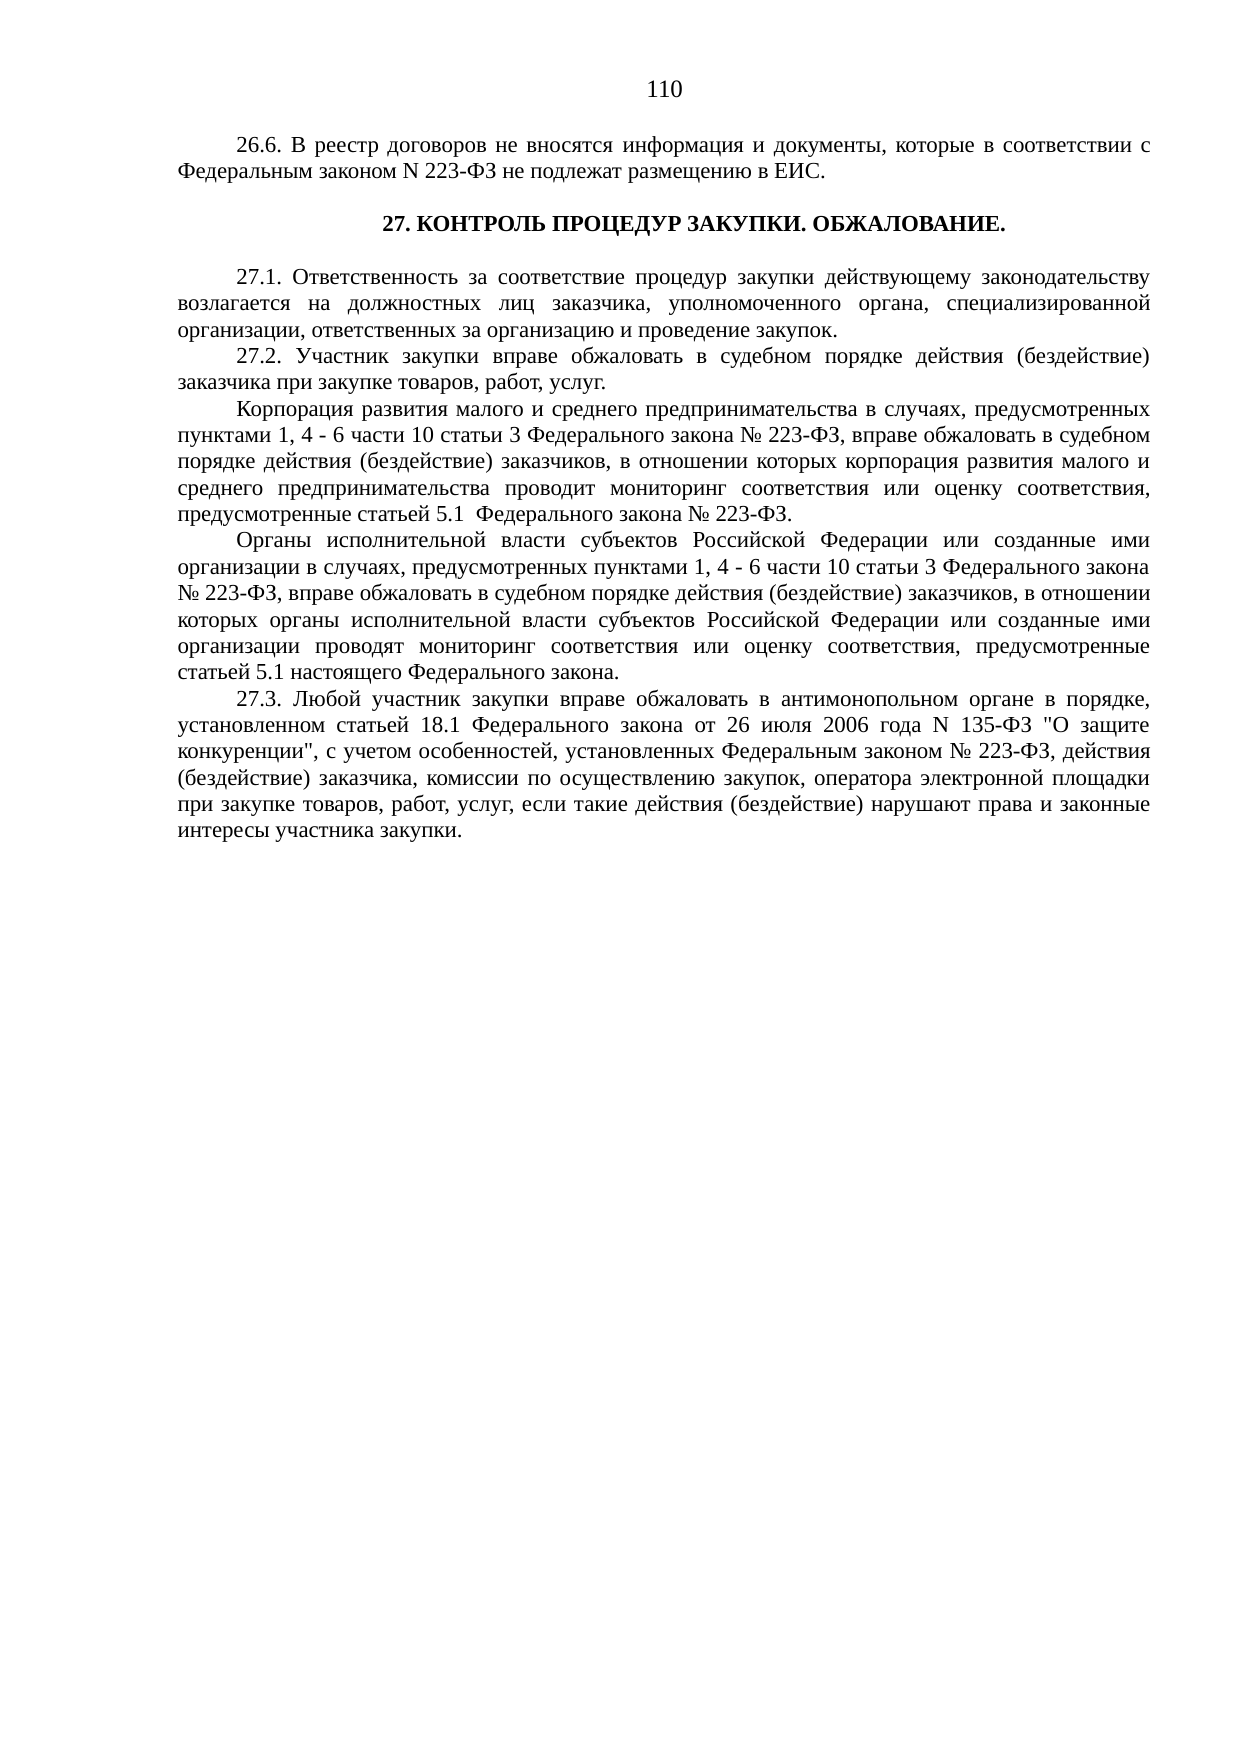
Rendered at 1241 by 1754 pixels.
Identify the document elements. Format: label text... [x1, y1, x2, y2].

text Органы исполнительной власти субъектов Российской Федерации или созданные ими организации в случаях, предусмотренных пунктами 1, 4 - 6 части 10 статьи 3 Федерального закона № 223-ФЗ, вправе обжаловать в судебном порядке действия (бездействие) заказчиков, в отношении которых органы исполнительной власти субъектов Российской Федерации или созданные ими организации проводят мониторинг соответствия или оценку соответствия, предусмотренные статьей 5.1 настоящего Федерального закона. [177, 527, 1152, 685]
text 27. КОНТРОЛЬ ПРОЦЕДУР ЗАКУПКИ. ОБЖАЛОВАНИЕ. [177, 210, 1152, 237]
text Корпорация развития малого и среднего предпринимательства в случаях, предусмотренных пунктами 1, 4 - 6 части 10 статьи 3 Федерального закона № 223-ФЗ, вправе обжаловать в судебном порядке действия (бездействие) заказчиков, в отношении которых корпорация развития малого и среднего предпринимательства проводит мониторинг соответствия или оценку соответствия, предусмотренные статьей 5.1 Федерального закона № 223-ФЗ. [177, 395, 1152, 527]
text 27.1. Ответственность за соответствие процедур закупки действующему законодательству возлагается на должностных лиц заказчика, уполномоченного органа, специализированной организации, ответственных за организацию и проведение закупок. [177, 263, 1152, 342]
text 26.6. В реестр договоров не вносятся информация и документы, которые в соответствии с Федеральным законом N 223-ФЗ не подлежат размещению в ЕИС. [177, 131, 1152, 184]
text 27.3. Любой участник закупки вправе обжаловать в антимонопольном органе в порядке, установленном статьей 18.1 Федерального закона от 26 июля 2006 года N 135-ФЗ "О защите конкуренции", с учетом особенностей, установленных Федеральным законом № 223-ФЗ, действия (бездействие) заказчика, комиссии по осуществлению закупок, оператора электронной площадки при закупке товаров, работ, услуг, если такие действия (бездействие) нарушают права и законные интересы участника закупки. [177, 685, 1152, 843]
text 27.2. Участник закупки вправе обжаловать в судебном порядке действия (бездействие) заказчика при закупке товаров, работ, услуг. [177, 342, 1152, 395]
